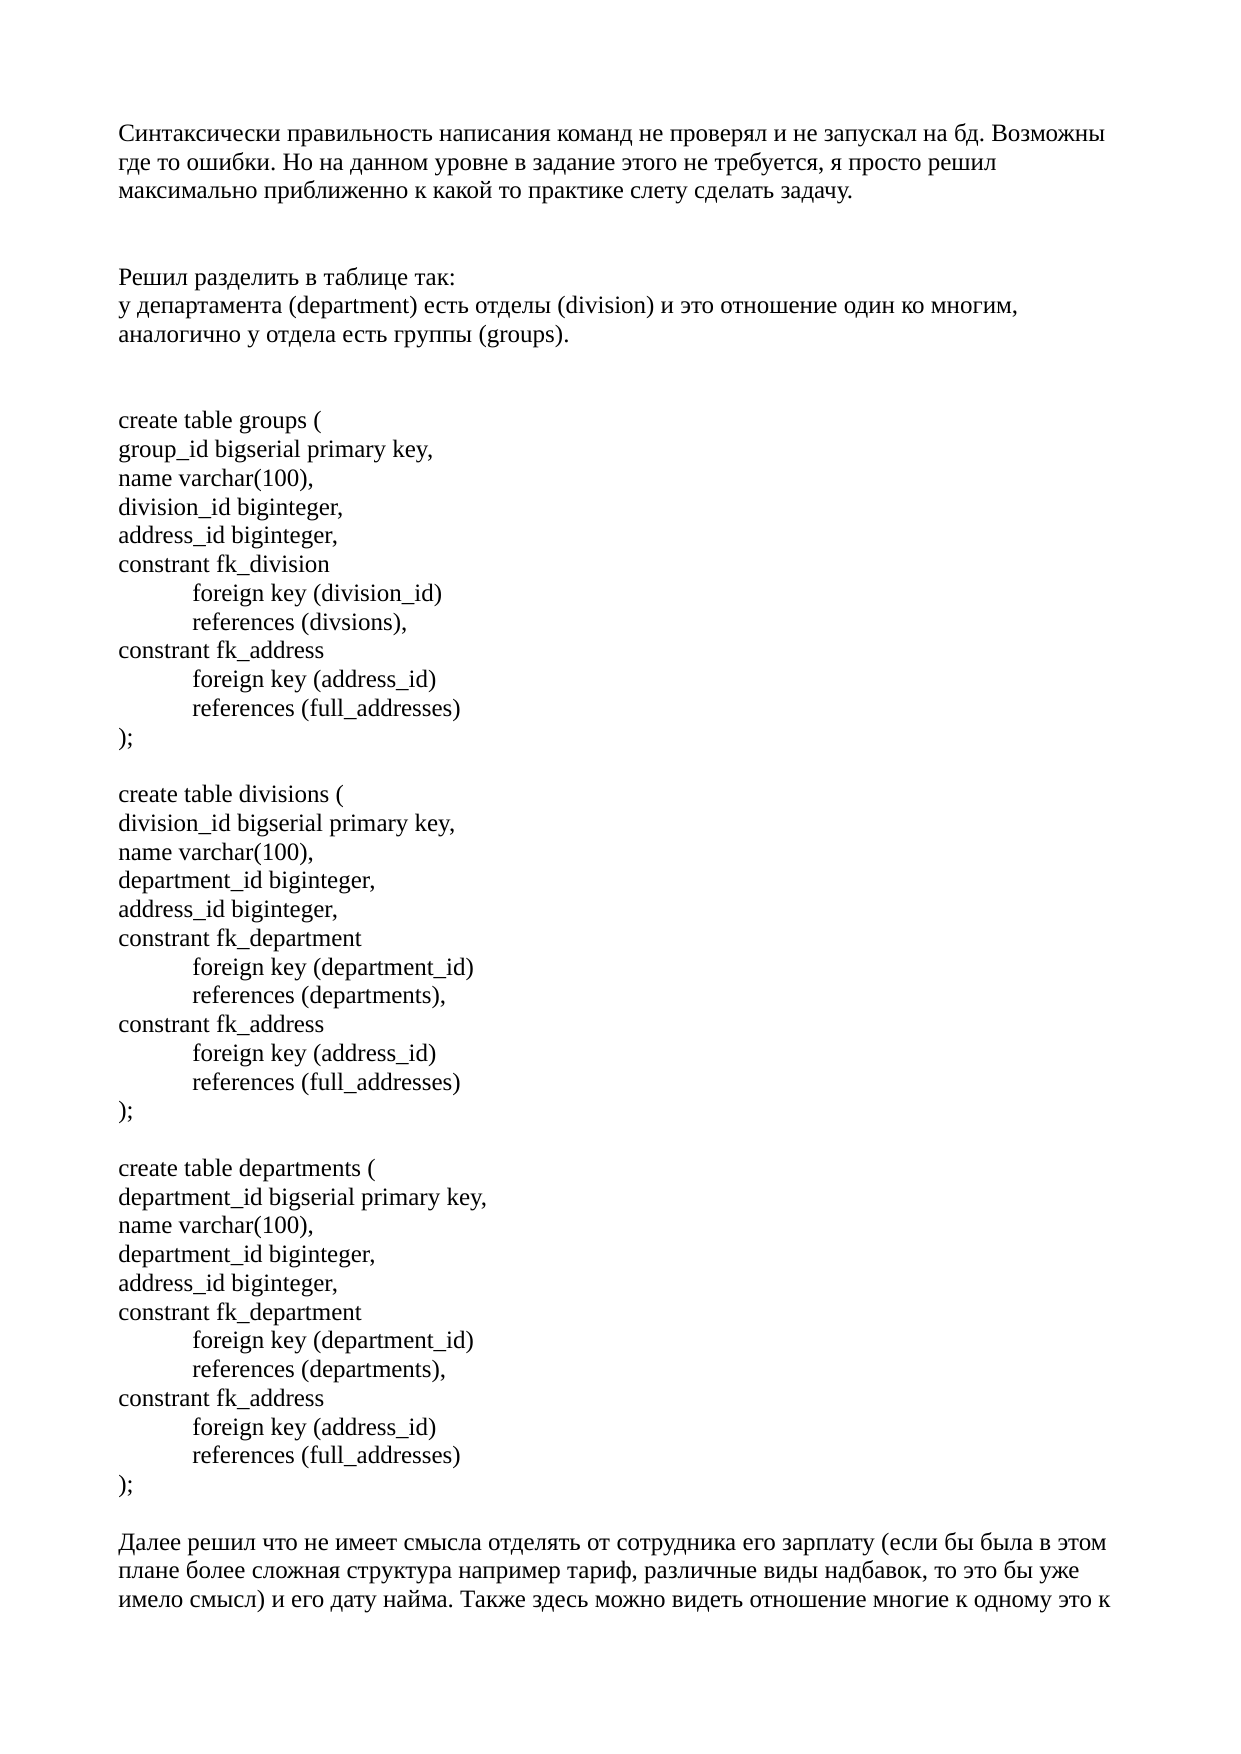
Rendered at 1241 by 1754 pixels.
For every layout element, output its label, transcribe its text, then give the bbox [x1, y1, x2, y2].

text constrant fk_address [118, 1383, 1122, 1412]
text ); [118, 722, 1122, 751]
text create table divisions ( [118, 779, 1122, 808]
text constrant fk_address [118, 636, 1122, 664]
text group_id bigserial primary key, [118, 434, 1122, 463]
text references (divsions), [118, 607, 1122, 636]
text division_id biginteger, [118, 492, 1122, 521]
text constrant fk_address [118, 1009, 1122, 1038]
text Решил разделить в таблице так: [118, 262, 1122, 291]
text ); [118, 1096, 1122, 1124]
text references (full_addresses) [118, 1441, 1122, 1469]
text department_id biginteger, [118, 1239, 1122, 1268]
text name varchar(100), [118, 837, 1122, 866]
text Синтаксически правильность написания команд не проверял и не запускал на бд. Возможны где то ошибки. Но на данном уровне в задание этого не требуется, я просто решил максимально приближенно к какой то практике слету сделать задачу. [118, 118, 1122, 204]
text constrant fk_department [118, 1297, 1122, 1326]
text references (departments), [118, 981, 1122, 1009]
text create table groups ( [118, 406, 1122, 434]
text ); [118, 1469, 1122, 1498]
text references (full_addresses) [118, 693, 1122, 722]
text references (departments), [118, 1354, 1122, 1383]
text constrant fk_division [118, 549, 1122, 578]
text foreign key (division_id) [118, 578, 1122, 607]
text foreign key (address_id) [118, 1412, 1122, 1441]
text foreign key (address_id) [118, 1038, 1122, 1067]
text Далее решил что не имеет смысла отделять от сотрудника его зарплату (если бы была в этом плане более сложная структура например тариф, различные виды надбавок, то это бы уже имело смысл) и его дату найма. Также здесь можно видеть отношение многие к одному это к [118, 1527, 1122, 1613]
text create table departments ( [118, 1153, 1122, 1182]
text name varchar(100), [118, 463, 1122, 492]
text foreign key (address_id) [118, 664, 1122, 693]
text constrant fk_department [118, 923, 1122, 952]
text у департамента (department) есть отделы (division) и это отношение один ко многим, [118, 291, 1122, 319]
text address_id biginteger, [118, 521, 1122, 549]
text division_id bigserial primary key, [118, 808, 1122, 837]
text name varchar(100), [118, 1211, 1122, 1239]
text address_id biginteger, [118, 1268, 1122, 1297]
text address_id biginteger, [118, 894, 1122, 923]
text foreign key (department_id) [118, 952, 1122, 981]
text foreign key (department_id) [118, 1326, 1122, 1354]
text references (full_addresses) [118, 1067, 1122, 1096]
text аналогично у отдела есть группы (groups). [118, 319, 1122, 348]
text department_id biginteger, [118, 866, 1122, 894]
text department_id bigserial primary key, [118, 1182, 1122, 1211]
